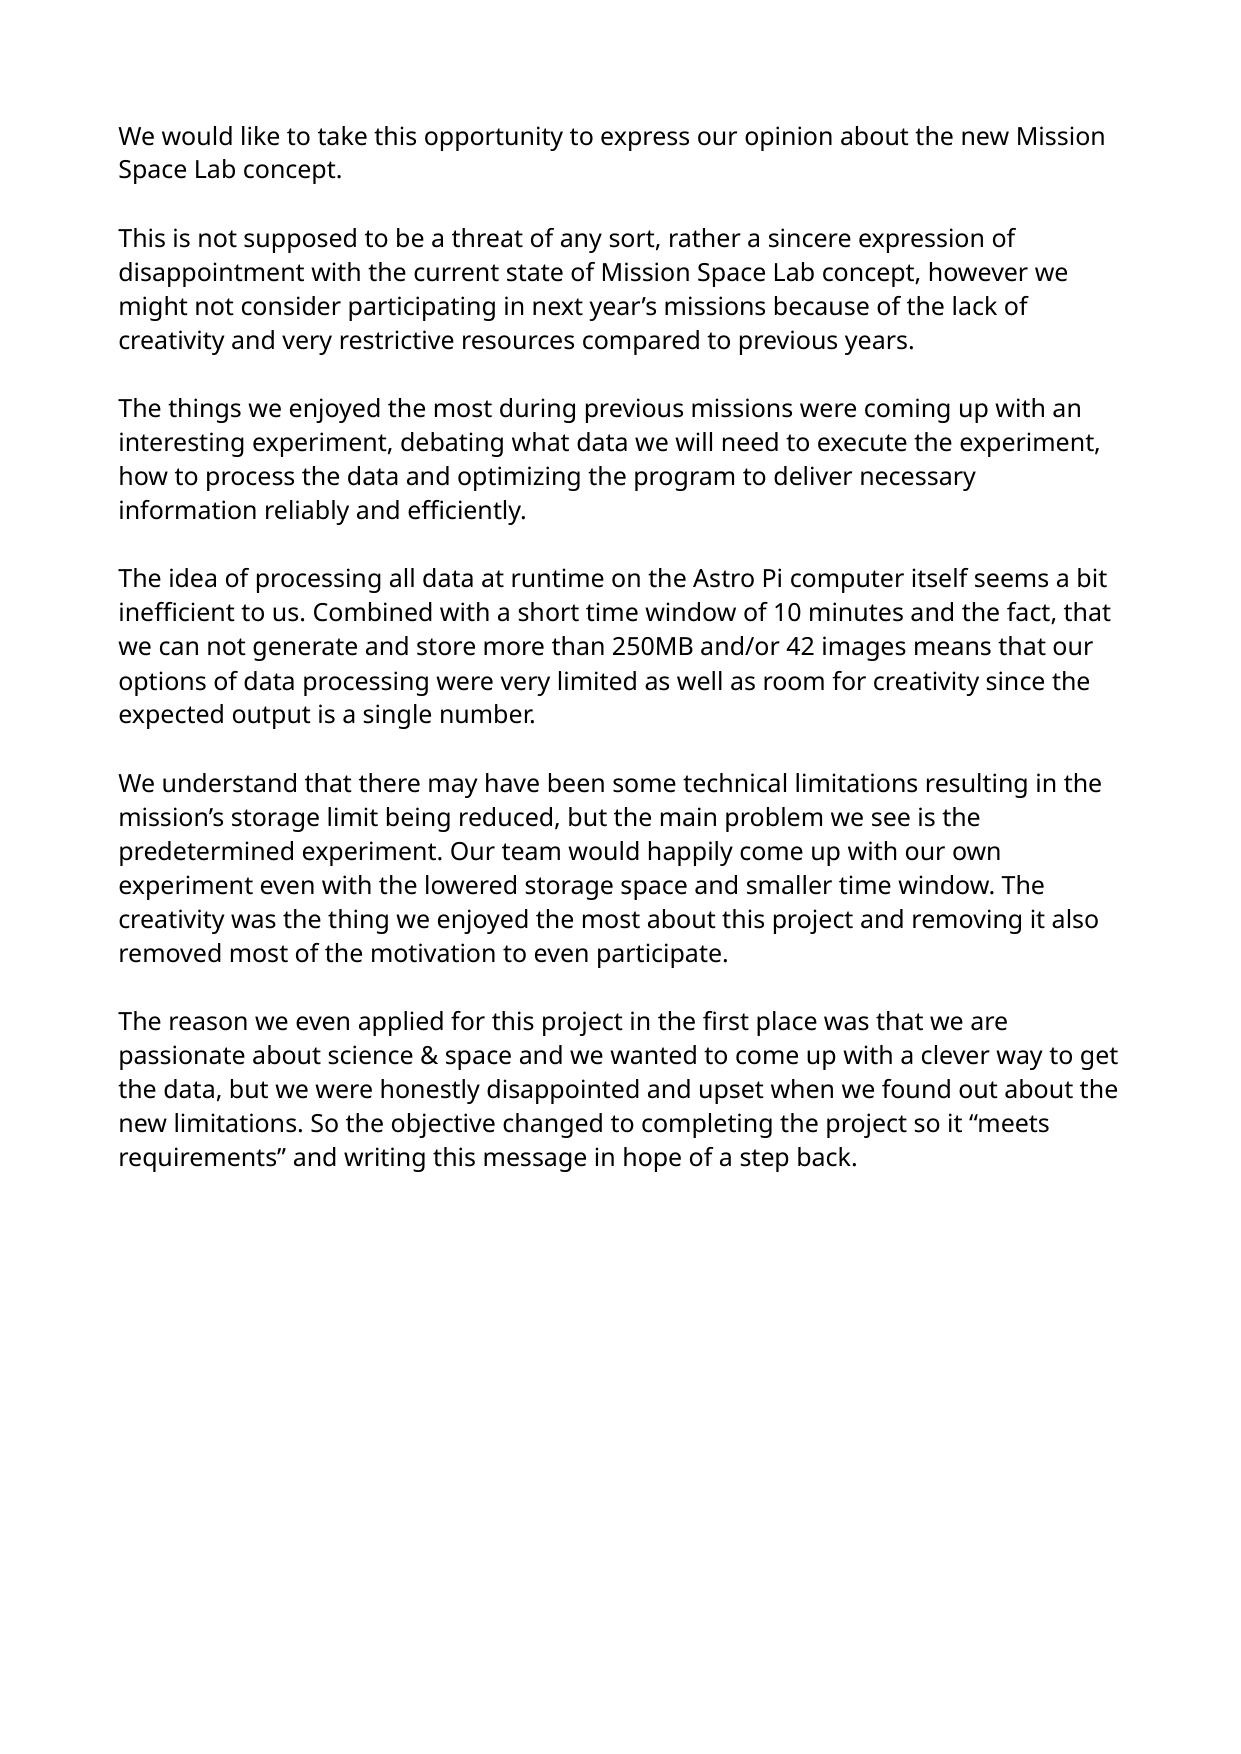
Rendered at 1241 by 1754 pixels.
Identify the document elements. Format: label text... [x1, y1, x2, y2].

text This is not supposed to be a threat of any sort, rather a sincere expression of disappointment with the current state of Mission Space Lab concept, however we might not consider participating in next year’s missions because of the lack of creativity and very restrictive resources compared to previous years. [118, 220, 1122, 357]
text The things we enjoyed the most during previous missions were coming up with an interesting experiment, debating what data we will need to execute the experiment, how to process the data and optimizing the program to deliver necessary information reliably and efficiently. [118, 391, 1122, 527]
text The reason we even applied for this project in the first place was that we are passionate about science & space and we wanted to come up with a clever way to get the data, but we were honestly disappointed and upset when we found out about the new limitations. So the objective changed to completing the project so it “meets requirements” and writing this message in hope of a step back. [118, 1004, 1122, 1174]
text We would like to take this opportunity to express our opinion about the new Mission Space Lab concept. [118, 118, 1122, 186]
text We understand that there may have been some technical limitations resulting in the mission’s storage limit being reduced, but the main problem we see is the predetermined experiment. Our team would happily come up with our own experiment even with the lowered storage space and smaller time window. The creativity was the thing we enjoyed the most about this project and removing it also removed most of the motivation to even participate. [118, 765, 1122, 970]
text The idea of processing all data at runtime on the Astro Pi computer itself seems a bit inefficient to us. Combined with a short time window of 10 minutes and the fact, that we can not generate and store more than 250MB and/or 42 images means that our options of data processing were very limited as well as room for creativity since the expected output is a single number. [118, 561, 1122, 731]
